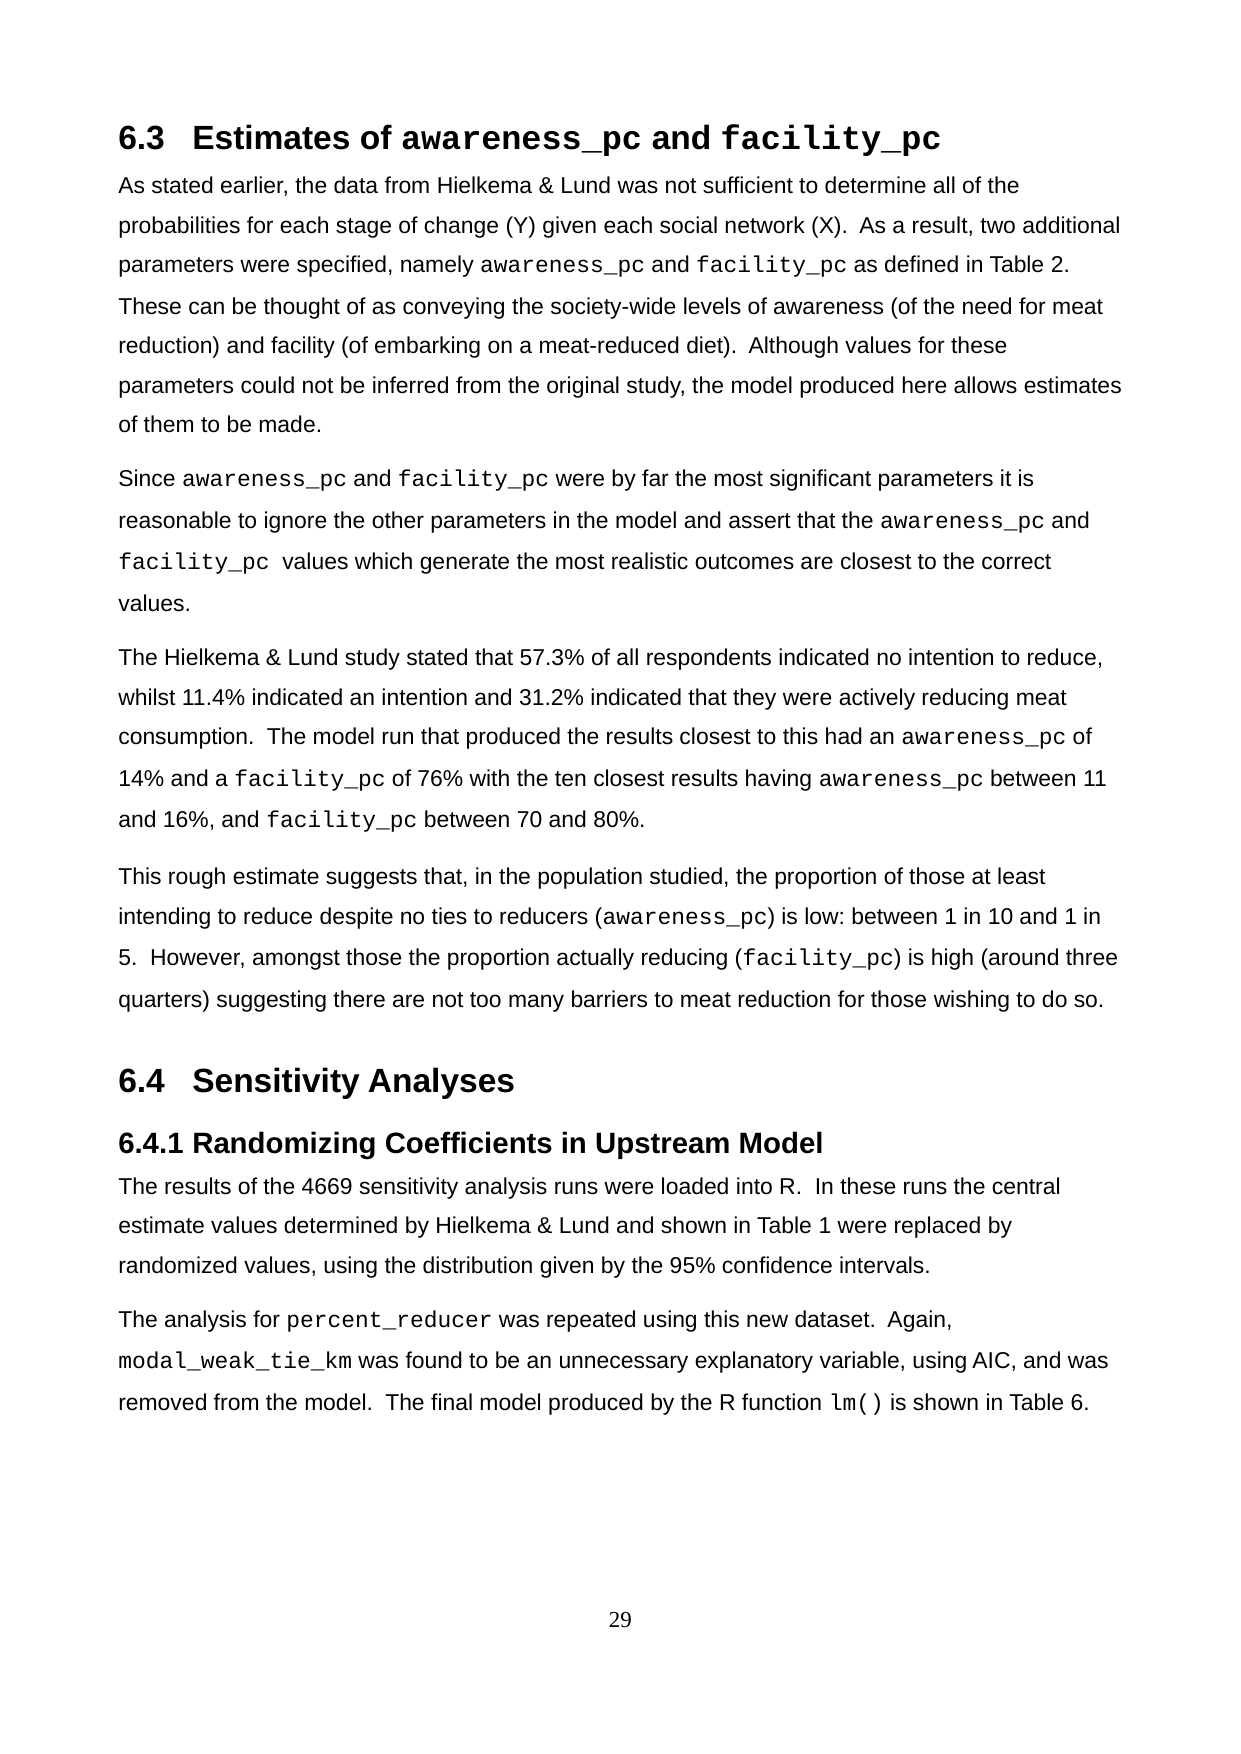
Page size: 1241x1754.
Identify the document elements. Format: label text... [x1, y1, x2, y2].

subtitle Estimates of awareness_pc and facility_pc [118, 118, 1122, 160]
text The analysis for percent_reducer was repeated using this new dataset. Again, modal_weak_tie_km was found to be an unnecessary explanatory variable, using AIC, and was removed from the model. The final model produced by the R function lm() is shown in Table 6. [118, 1306, 1122, 1417]
text Since awareness_pc and facility_pc were by far the most significant parameters it is reasonable to ignore the other parameters in the model and assert that the awareness_pc and facility_pc values which generate the most realistic outcomes are closest to the correct values. [118, 465, 1122, 616]
text As stated earlier, the data from Hielkema & Lund was not sufficient to determine all of the probabilities for each stage of change (Y) given each social network (X). As a result, two additional parameters were specified, namely awareness_pc and facility_pc as defined in Table 2. These can be thought of as conveying the society-wide levels of awareness (of the need for meat reduction) and facility (of embarking on a meat-reduced diet). Although values for these parameters could not be inferred from the original study, the model produced here allows estimates of them to be made. [118, 172, 1122, 437]
text The results of the 4669 sensitivity analysis runs were loaded into R. In these runs the central estimate values determined by Hielkema & Lund and shown in Table 1 were replaced by randomized values, using the distribution given by the 95% confidence intervals. [118, 1173, 1122, 1278]
text The Hielkema & Lund study stated that 57.3% of all respondents indicated no intention to reduce, whilst 11.4% indicated an intention and 31.2% indicated that they were actively reducing meat consumption. The model run that produced the results closest to this had an awareness_pc of 14% and a facility_pc of 76% with the ten closest results having awareness_pc between 11 and 16%, and facility_pc between 70 and 80%. [118, 644, 1122, 834]
subtitle Randomizing Coefficients in Upstream Model [118, 1126, 1122, 1160]
subtitle Sensitivity Analyses [118, 1061, 1122, 1099]
text This rough estimate suggests that, in the population studied, the proportion of those at least intending to reduce despite no ties to reducers (awareness_pc) is low: between 1 in 10 and 1 in 5. However, amongst those the proportion actually reducing (facility_pc) is high (around three quarters) suggesting there are not too many barriers to meat reduction for those wishing to do so. [118, 863, 1122, 1012]
